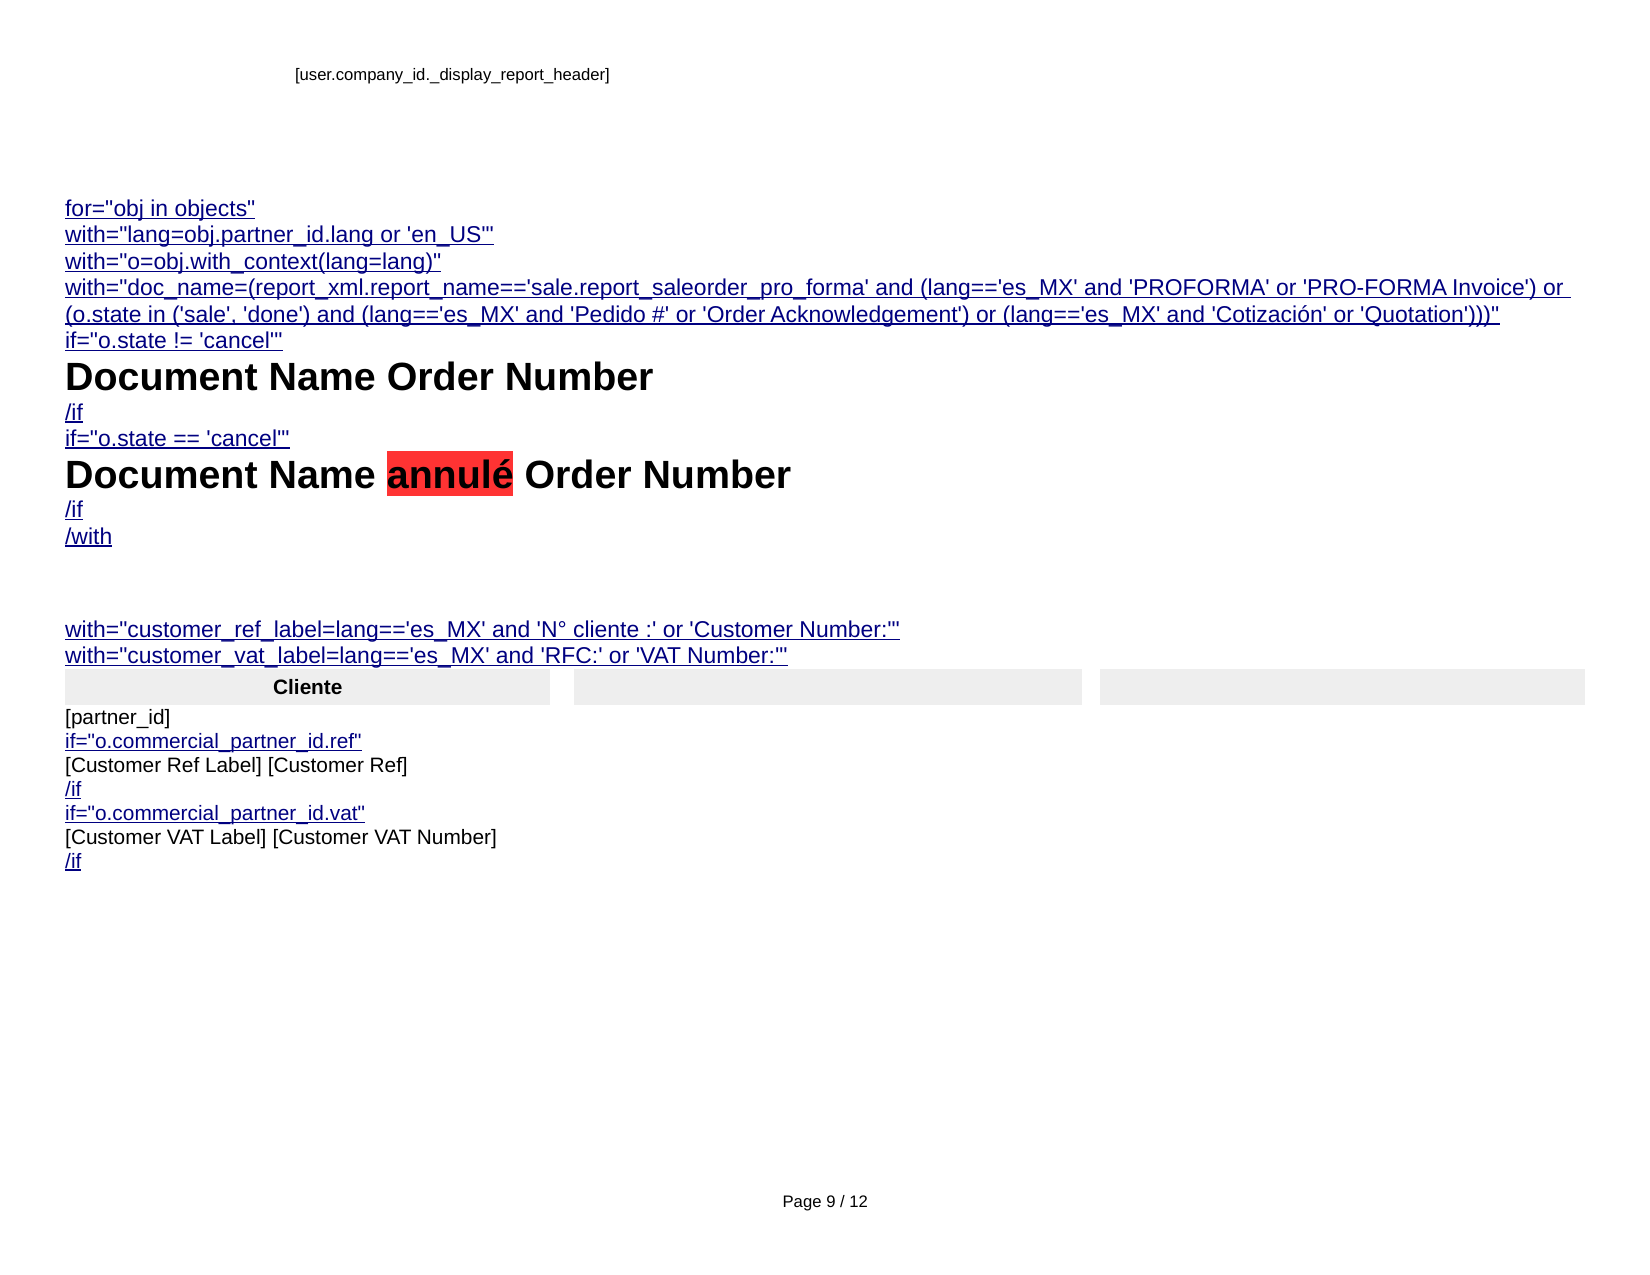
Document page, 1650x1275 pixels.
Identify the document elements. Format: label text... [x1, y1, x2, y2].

table_cell [partner_id] if="o.commercial_partner_id.ref" [Customer Ref Label] [Customer Ref] /if if="o.commercial_partner_id.vat" [Customer VAT Label] [Customer VAT Number] /if [65, 705, 550, 872]
table_header [574, 669, 1082, 705]
text with="customer_ref_label=lang=='es_MX' and 'N° cliente :' or 'Customer Number:'" [65, 616, 1585, 642]
text with="lang=obj.partner_id.lang or 'en_US'" [65, 221, 1585, 248]
table_header [1100, 669, 1585, 705]
text with="doc_name=(report_xml.report_name=='sale.report_saleorder_pro_forma' and (lang=='es_MX' and 'PROFORMA' or 'PRO-FORMA Invoice') or (o.state in ('sale', 'done') and (lang=='es_MX' and 'Pedido #' or 'Order Acknowledgement') or (lang=='es_MX' and 'Cotización' or 'Quotation')))" [65, 274, 1585, 327]
text /if [65, 496, 1585, 523]
text if="o.state != 'cancel'" [65, 327, 1585, 353]
subtitle Document Name annulé Order Number [65, 451, 1585, 496]
table_cell [550, 705, 574, 872]
text with="o=obj.with_context(lang=lang)" [65, 248, 1585, 274]
table_cell [574, 705, 1082, 872]
text if="o.state == 'cancel'" [65, 425, 1585, 451]
text /if [65, 398, 1585, 425]
text for="obj in objects" [65, 195, 1585, 221]
text with="customer_vat_label=lang=='es_MX' and 'RFC:' or 'VAT Number:'" [65, 642, 1585, 669]
table_cell [1100, 705, 1585, 872]
table_header [550, 669, 574, 705]
subtitle Document Name Order Number [65, 353, 1585, 398]
table_header [1083, 669, 1099, 705]
table_header Cliente [65, 669, 550, 705]
table_cell [1083, 705, 1099, 872]
text /with [65, 523, 1585, 549]
